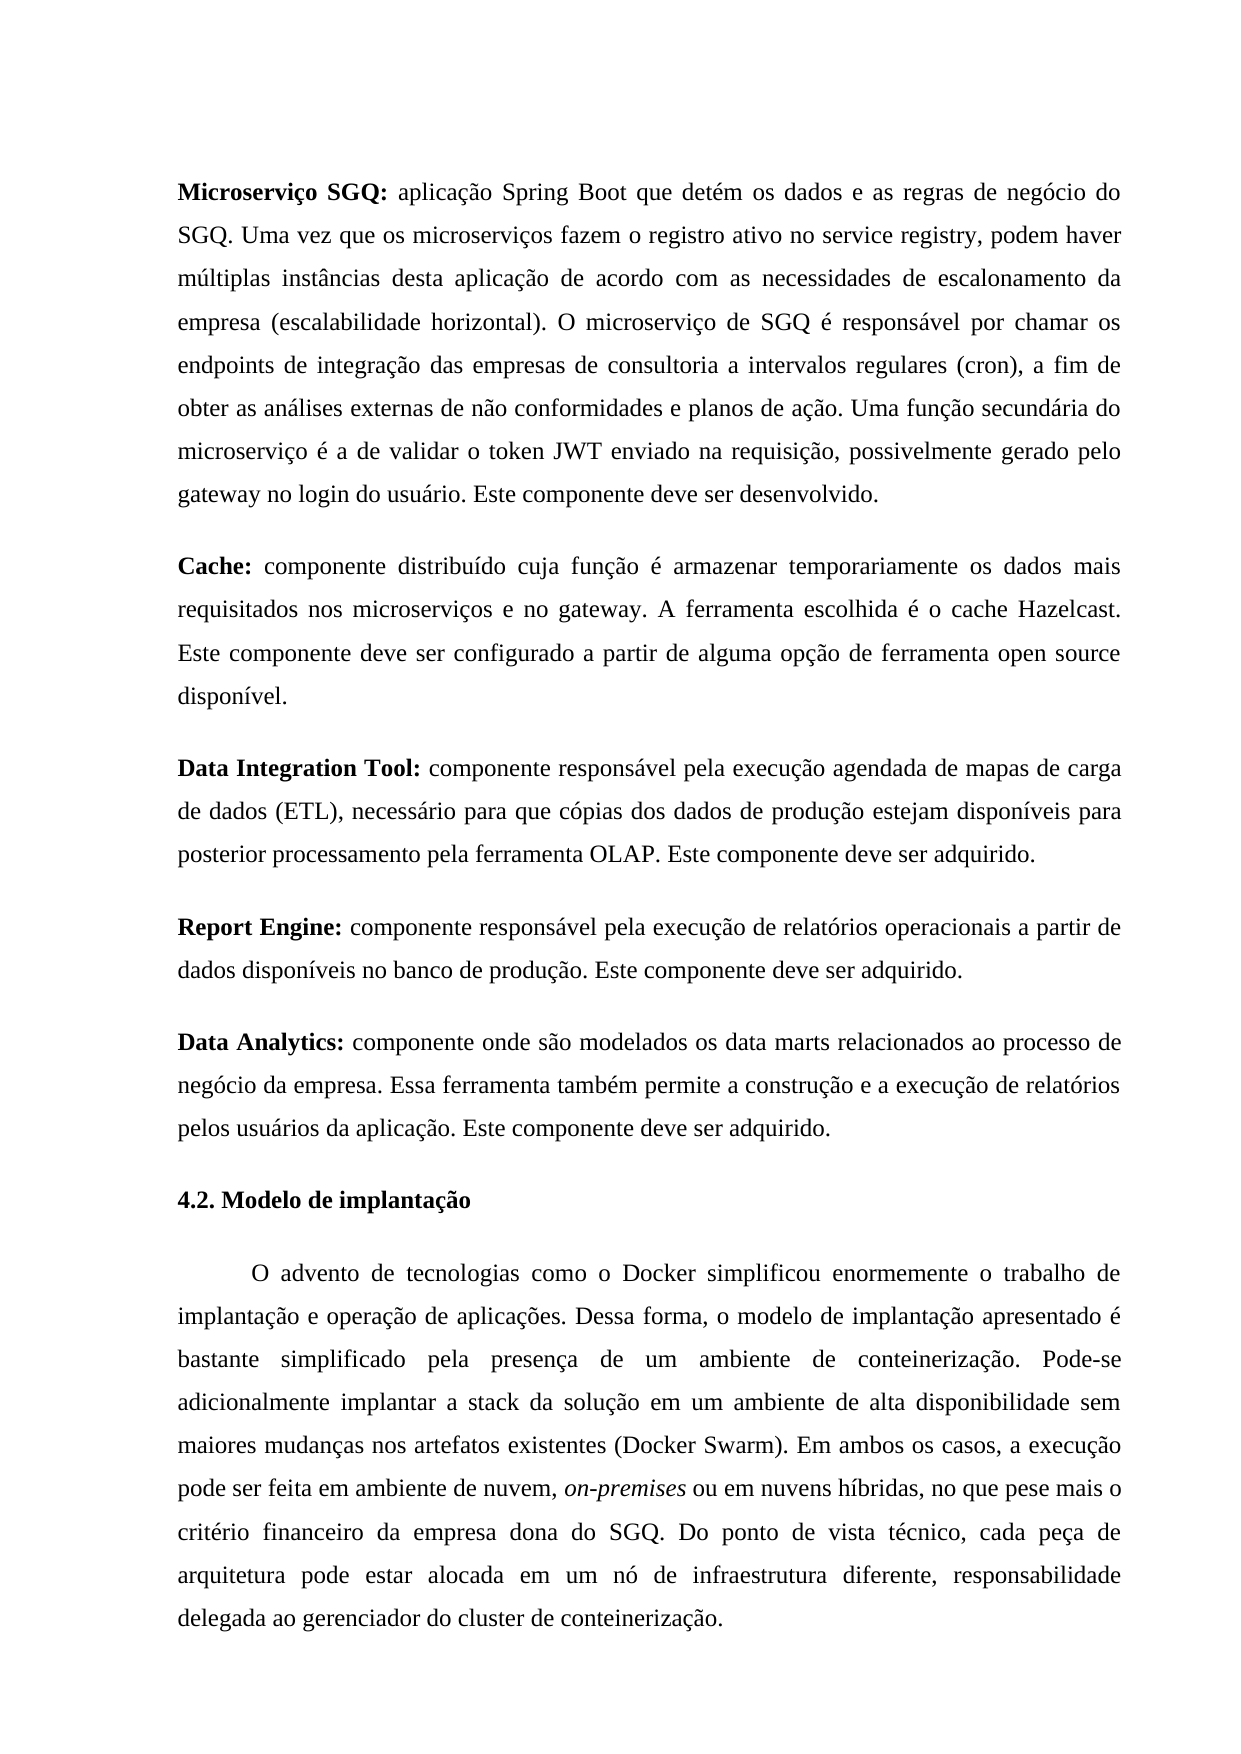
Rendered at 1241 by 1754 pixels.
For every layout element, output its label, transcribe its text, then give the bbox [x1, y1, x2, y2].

text Cache: componente distribuído cuja função é armazenar temporariamente os dados mais requisitados nos microserviços e no gateway. A ferramenta escolhida é o cache Hazelcast. Este componente deve ser configurado a partir de alguma opção de ferramenta open source disponível. [177, 551, 1122, 709]
text Data Integration Tool: componente responsável pela execução agendada de mapas de carga de dados (ETL), necessário para que cópias dos dados de produção estejam disponíveis para posterior processamento pela ferramenta OLAP. Este componente deve ser adquirido. [177, 753, 1122, 868]
subtitle 4.2. Modelo de implantação [177, 1186, 1122, 1214]
text Data Analytics: componente onde são modelados os data marts relacionados ao processo de negócio da empresa. Essa ferramenta também permite a construção e a execução de relatórios pelos usuários da aplicação. Este componente deve ser adquirido. [177, 1027, 1122, 1142]
text O advento de tecnologias como o Docker simplificou enormemente o trabalho de implantação e operação de aplicações. Dessa forma, o modelo de implantação apresentado é bastante simplificado pela presença de um ambiente de conteinerização. Pode-se adicionalmente implantar a stack da solução em um ambiente de alta disponibilidade sem maiores mudanças nos artefatos existentes (Docker Swarm). Em ambos os casos, a execução pode ser feita em ambiente de nuvem, on-premises ou em nuvens híbridas, no que pese mais o critério financeiro da empresa dona do SGQ. Do ponto de vista técnico, cada peça de arquitetura pode estar alocada em um nó de infraestrutura diferente, responsabilidade delegada ao gerenciador do cluster de conteinerização. [177, 1258, 1122, 1632]
text Microserviço SGQ: aplicação Spring Boot que detém os dados e as regras de negócio do SGQ. Uma vez que os microserviços fazem o registro ativo no service registry, podem haver múltiplas instâncias desta aplicação de acordo com as necessidades de escalonamento da empresa (escalabilidade horizontal). O microserviço de SGQ é responsável por chamar os endpoints de integração das empresas de consultoria a intervalos regulares (cron), a fim de obter as análises externas de não conformidades e planos de ação. Uma função secundária do microserviço é a de validar o token JWT enviado na requisição, possivelmente gerado pelo gateway no login do usuário. Este componente deve ser desenvolvido. [177, 177, 1122, 508]
text Report Engine: componente responsável pela execução de relatórios operacionais a partir de dados disponíveis no banco de produção. Este componente deve ser adquirido. [177, 912, 1122, 983]
